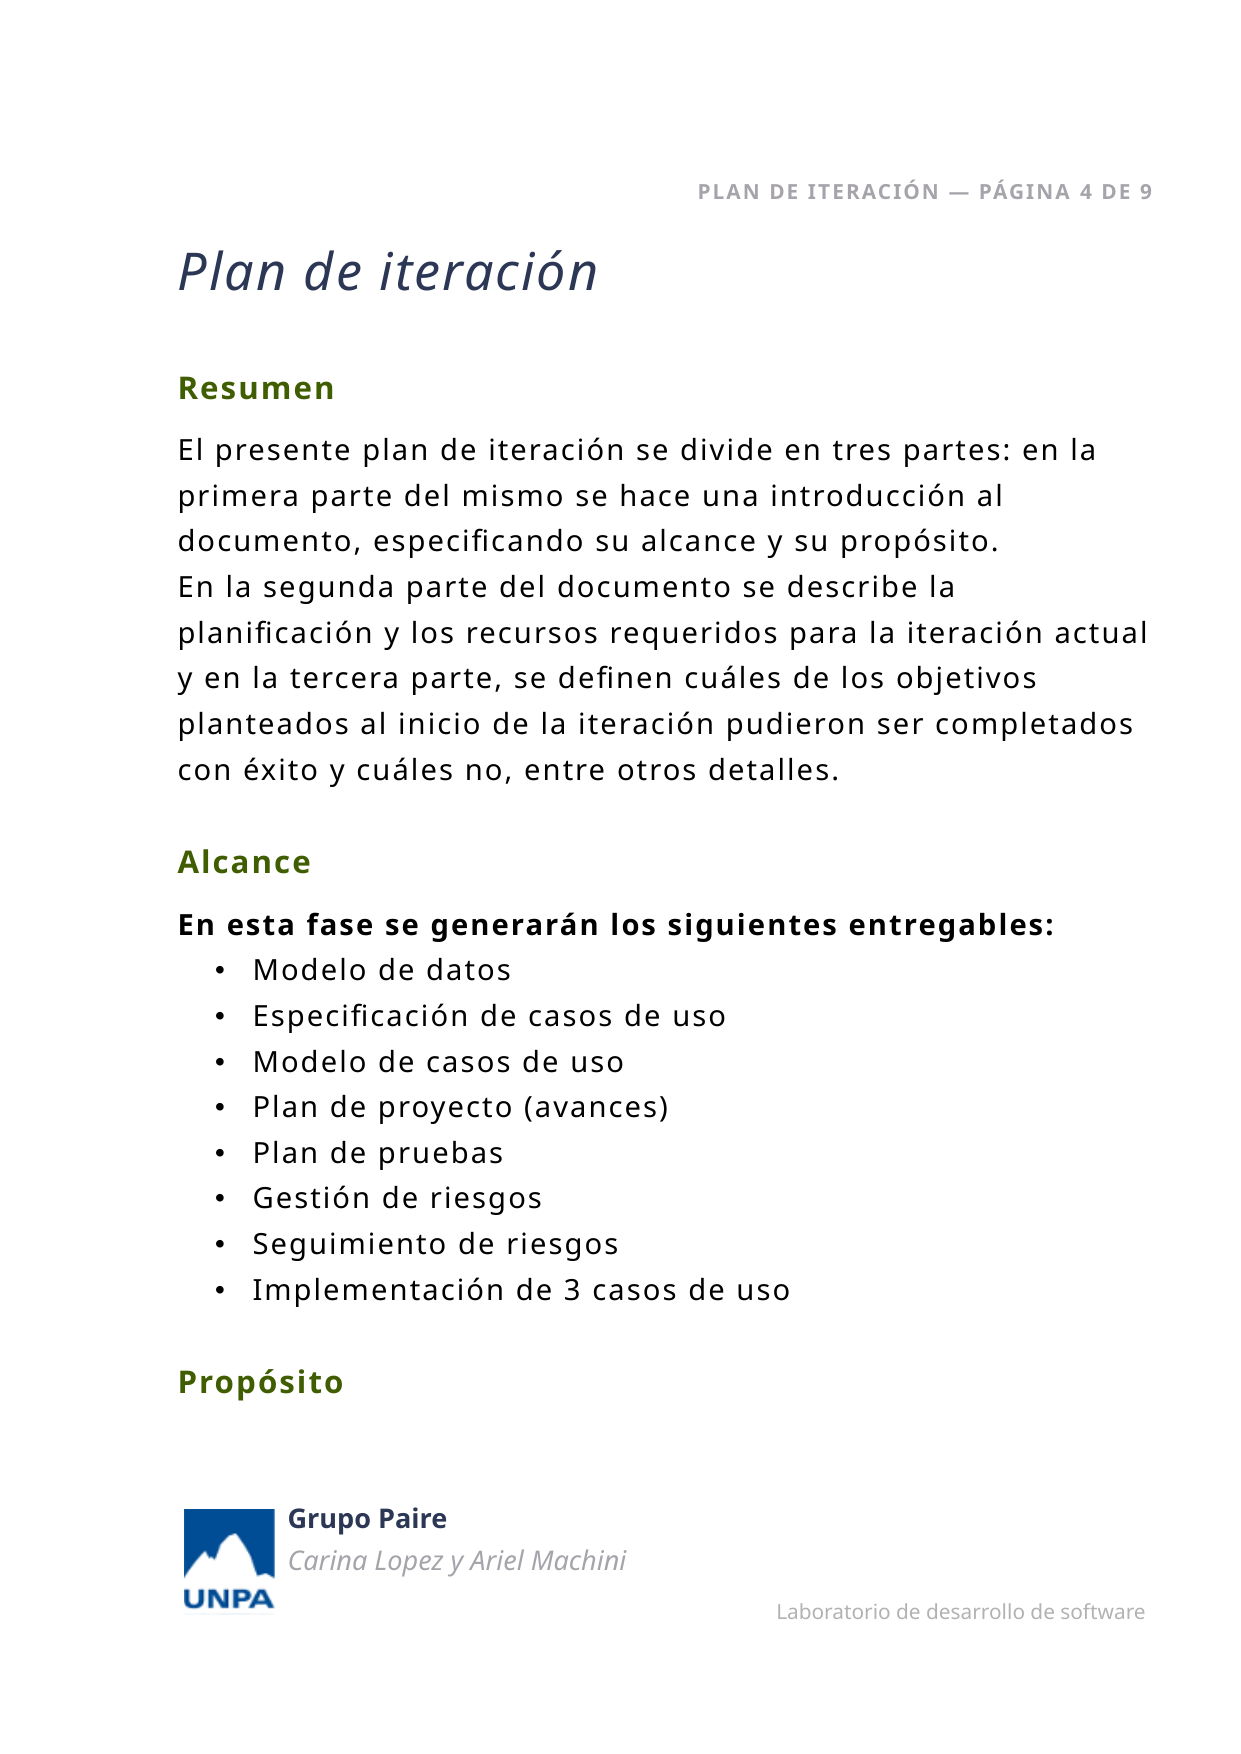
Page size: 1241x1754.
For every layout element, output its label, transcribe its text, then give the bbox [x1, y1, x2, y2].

picture [184, 1509, 275, 1615]
text En esta fase se generarán los siguientes entregables: [177, 904, 1152, 944]
list Gestión de riesgos [215, 1178, 1152, 1217]
list Plan de pruebas [215, 1132, 1152, 1172]
text Alcance [177, 840, 1152, 883]
text En la segunda parte del documento se describe la planificación y los recursos requeridos para la iteración actual y en la tercera parte, se definen cuáles de los objetivos planteados al inicio de la iteración pudieron ser completados con éxito y cuáles no, entre otros detalles. [177, 566, 1152, 788]
text Propósito [177, 1360, 1152, 1403]
text Resumen [177, 366, 1152, 408]
list Implementación de 3 casos de uso [215, 1269, 1152, 1309]
text El presente plan de iteración se divide en tres partes: en la primera parte del mismo se hace una introducción al documento, especificando su alcance y su propósito. [177, 429, 1152, 560]
list Modelo de casos de uso [215, 1041, 1152, 1081]
list Modelo de datos [215, 949, 1152, 989]
list Especificación de casos de uso [215, 995, 1152, 1035]
list Plan de proyecto (avances) [215, 1086, 1152, 1126]
list Seguimiento de riesgos [215, 1223, 1152, 1263]
text Plan de iteración [177, 235, 1152, 306]
